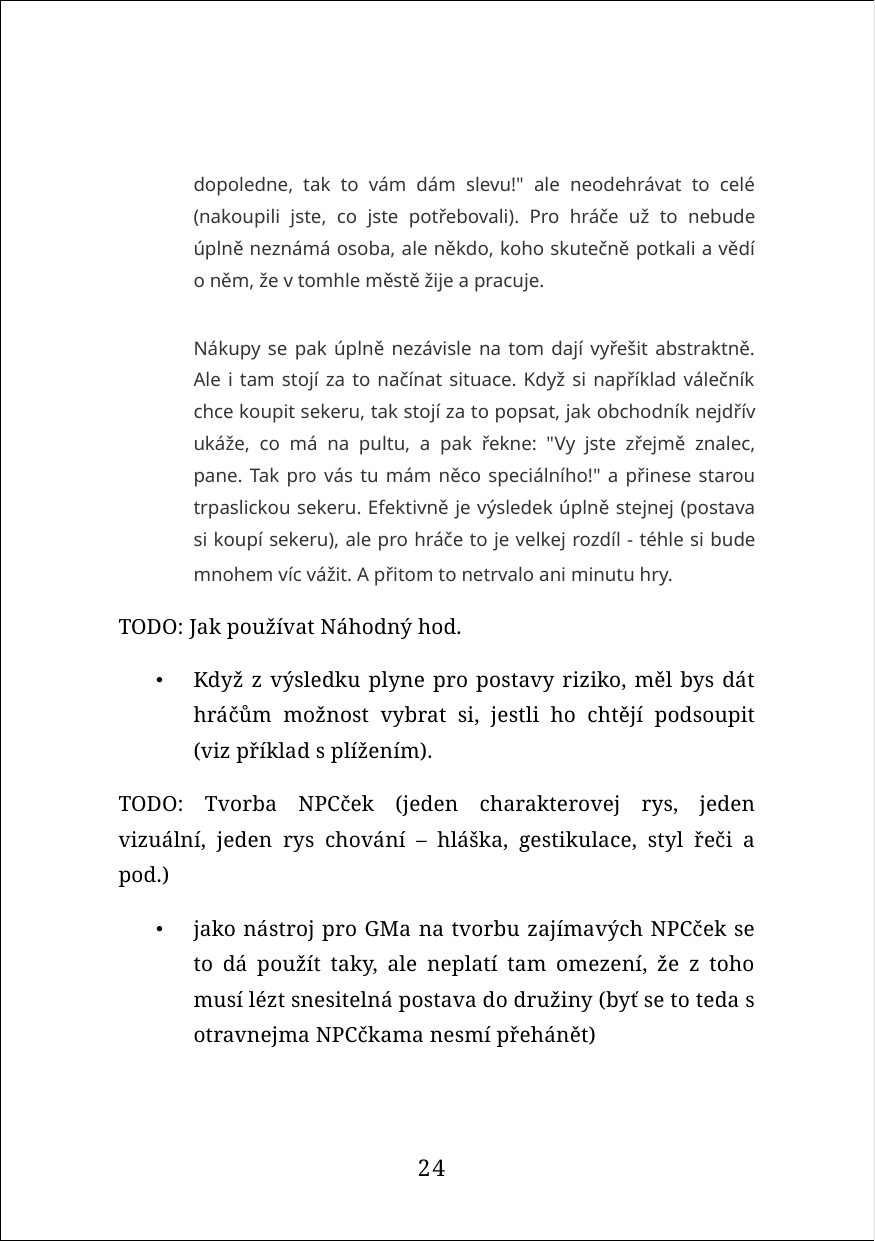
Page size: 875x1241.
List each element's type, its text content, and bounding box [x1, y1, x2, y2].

list jako nástroj pro GMa na tvorbu zajímavých NPCček se to dá použít taky, ale neplatí tam omezení, že z toho musí lézt snesitelná postava do družiny (byť se to teda s otravnejma NPCčkama nesmí přehánět) [156, 914, 756, 1049]
text TODO: Tvorba NPCček (jeden charakterovej rys, jeden vizuální, jeden rys chování – hláška, gestikulace, styl řeči a pod.) [118, 789, 756, 889]
list dopoledne, tak to vám dám slevu!" ale neodehrávat to celé (nakoupili jste, co jste potřebovali). Pro hráče už to nebude úplně neznámá osoba, ale někdo, koho skutečně potkali a vědí o něm, že v tomhle městě žije a pracuje. Nákupy se pak úplně nezávisle na tom dají vyřešit abstraktně. Ale i tam stojí za to načínat situace. Když si například válečník chce koupit sekeru, tak stojí za to popsat, jak obchodník nejdřív ukáže, co má na pultu, a pak řekne: "Vy jste zřejmě znalec, pane. Tak pro vás tu mám něco speciálního!" a přinese starou trpaslickou sekeru. Efektivně je výsledek úplně stejnej (postava si koupí sekeru), ale pro hráče to je velkej rozdíl - téhle si bude mnohem víc vážit. A přitom to netrvalo ani minutu hry. [156, 172, 756, 587]
text TODO: Jak používat Náhodný hod. [118, 612, 756, 640]
list Když z výsledku plyne pro postavy riziko, měl bys dát hráčům možnost vybrat si, jestli ho chtějí podsoupit (viz příklad s plížením). [156, 665, 756, 764]
